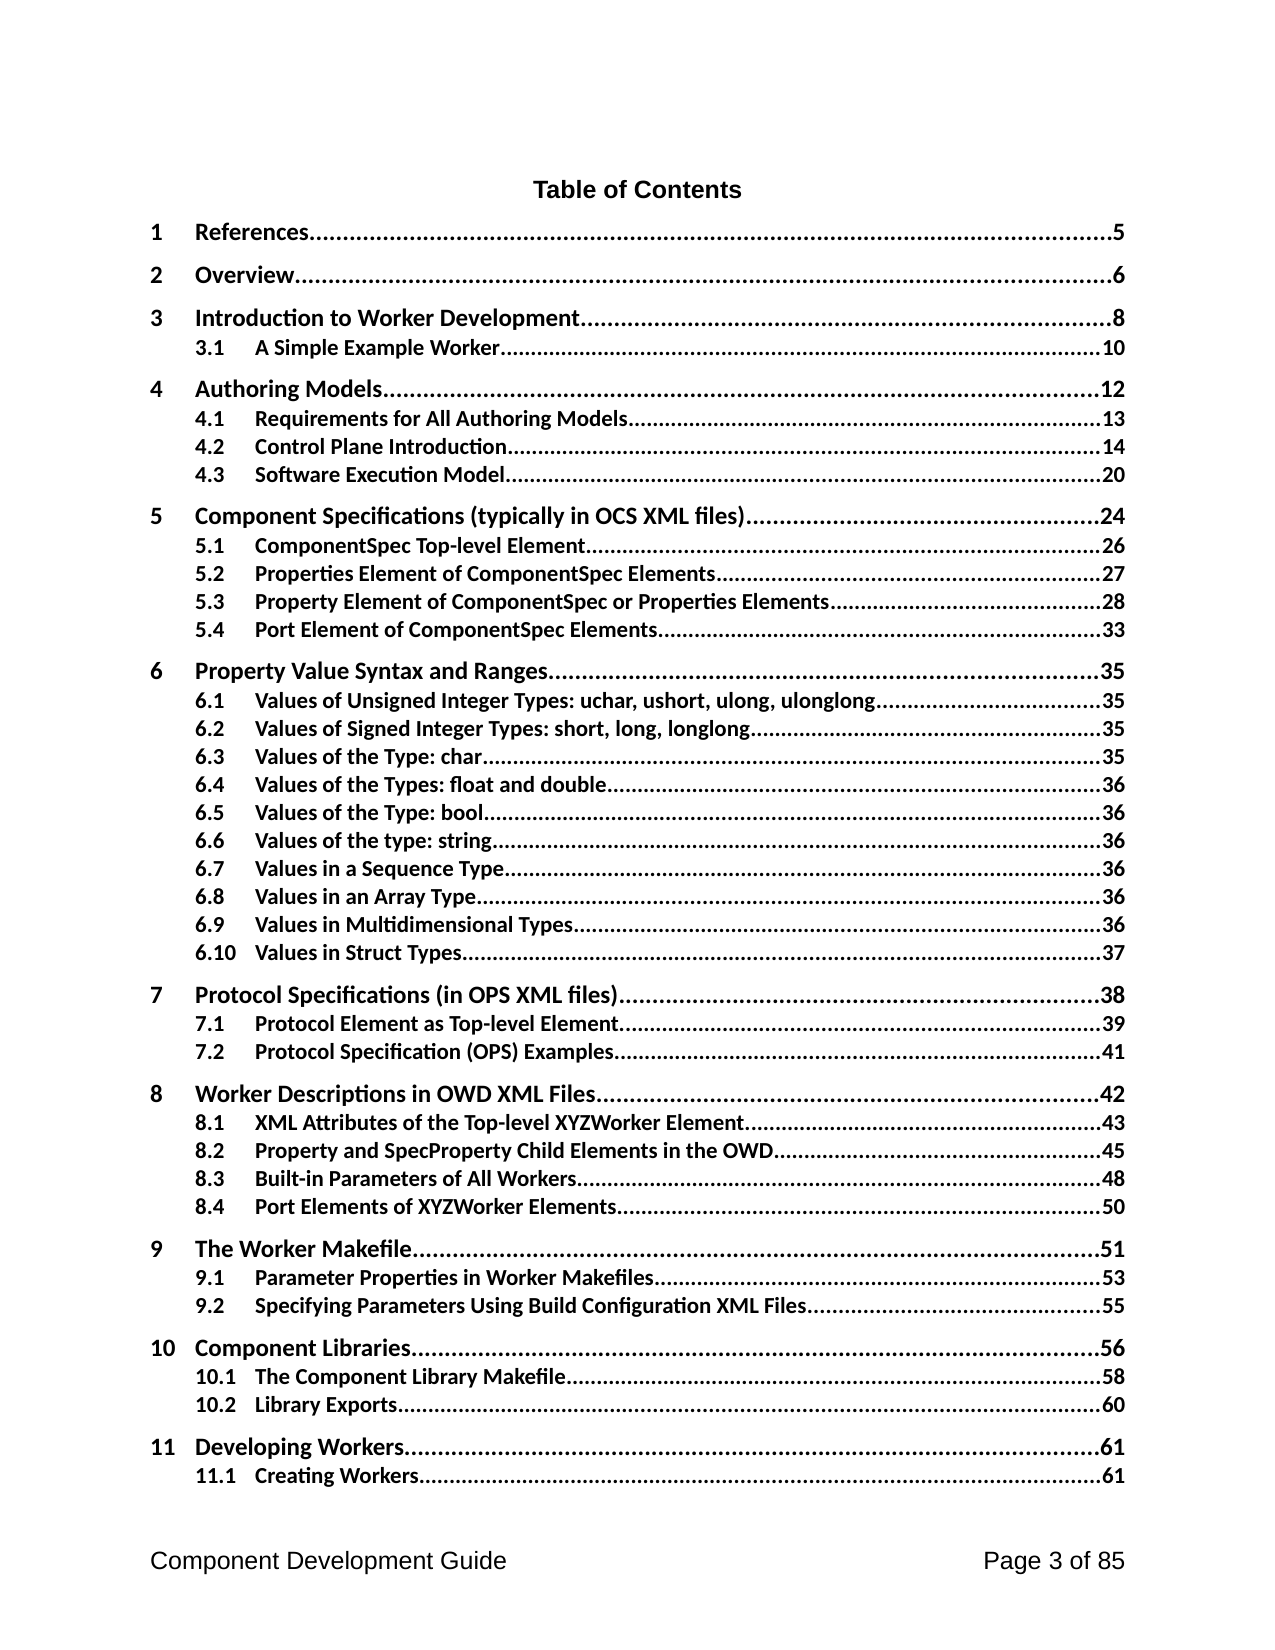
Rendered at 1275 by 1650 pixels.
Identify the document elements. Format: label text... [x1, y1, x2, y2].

text 5.2 Properties Element of ComponentSpec Elements 27 [175, 559, 1125, 587]
text 5 Component Specifications (typically in OCS XML files) 24 [150, 500, 1125, 531]
text 6.5 Values of the Type: bool 36 [175, 798, 1125, 826]
text 6 Property Value Syntax and Ranges 35 [150, 656, 1125, 686]
text 6.3 Values of the Type: char 35 [175, 742, 1125, 770]
text 8.2 Property and SpecProperty Child Elements in the OWD 45 [175, 1136, 1125, 1164]
text 6.10 Values in Struct Types 37 [175, 938, 1125, 966]
text 2 Overview 6 [150, 259, 1125, 290]
text 4.1 Requirements for All Authoring Models 13 [175, 404, 1125, 432]
text 11.1 Creating Workers 61 [175, 1462, 1125, 1489]
text 3.1 A Simple Example Worker 10 [175, 333, 1125, 361]
text 9.2 Specifying Parameters Using Build Configuration XML Files 55 [175, 1291, 1125, 1319]
text 4.3 Software Execution Model 20 [175, 460, 1125, 488]
text 7.1 Protocol Element as Top-level Element. 39 [175, 1009, 1125, 1037]
text 6.2 Values of Signed Integer Types: short, long, longlong 35 [175, 714, 1125, 742]
text 10 Component Libraries 56 [150, 1332, 1125, 1362]
text 8 Worker Descriptions in OWD XML Files 42 [150, 1078, 1125, 1108]
text 8.3 Built-in Parameters of All Workers 48 [175, 1164, 1125, 1192]
text 9 The Worker Makefile 51 [150, 1233, 1125, 1263]
text 8.4 Port Elements of XYZWorker Elements 50 [175, 1192, 1125, 1220]
text 3 Introduction to Worker Development 8 [150, 302, 1125, 333]
text 6.1 Values of Unsigned Integer Types: uchar, ushort, ulong, ulonglong 35 [175, 686, 1125, 714]
text 9.1 Parameter Properties in Worker Makefiles 53 [175, 1263, 1125, 1291]
subtitle Table of Contents [150, 175, 1125, 204]
text 6.8 Values in an Array Type 36 [175, 882, 1125, 910]
text 5.4 Port Element of ComponentSpec Elements 33 [175, 615, 1125, 643]
text 7.2 Protocol Specification (OPS) Examples 41 [175, 1037, 1125, 1065]
text 6.4 Values of the Types: float and double 36 [175, 770, 1125, 798]
text 11 Developing Workers 61 [150, 1431, 1125, 1462]
text 6.7 Values in a Sequence Type 36 [175, 854, 1125, 882]
text 4 Authoring Models 12 [150, 373, 1125, 404]
text 4.2 Control Plane Introduction 14 [175, 432, 1125, 460]
text 6.9 Values in Multidimensional Types 36 [175, 910, 1125, 938]
text 8.1 XML Attributes of the Top-level XYZWorker Element. 43 [175, 1108, 1125, 1136]
text 10.2 Library Exports 60 [175, 1391, 1125, 1418]
text 1 References 5 [150, 216, 1125, 247]
text 7 Protocol Specifications (in OPS XML files) 38 [150, 979, 1125, 1009]
text 6.6 Values of the type: string 36 [175, 826, 1125, 854]
text 10.1 The Component Library Makefile 58 [175, 1362, 1125, 1391]
text 5.1 ComponentSpec Top-level Element 26 [175, 531, 1125, 559]
text 5.3 Property Element of ComponentSpec or Properties Elements 28 [175, 587, 1125, 615]
